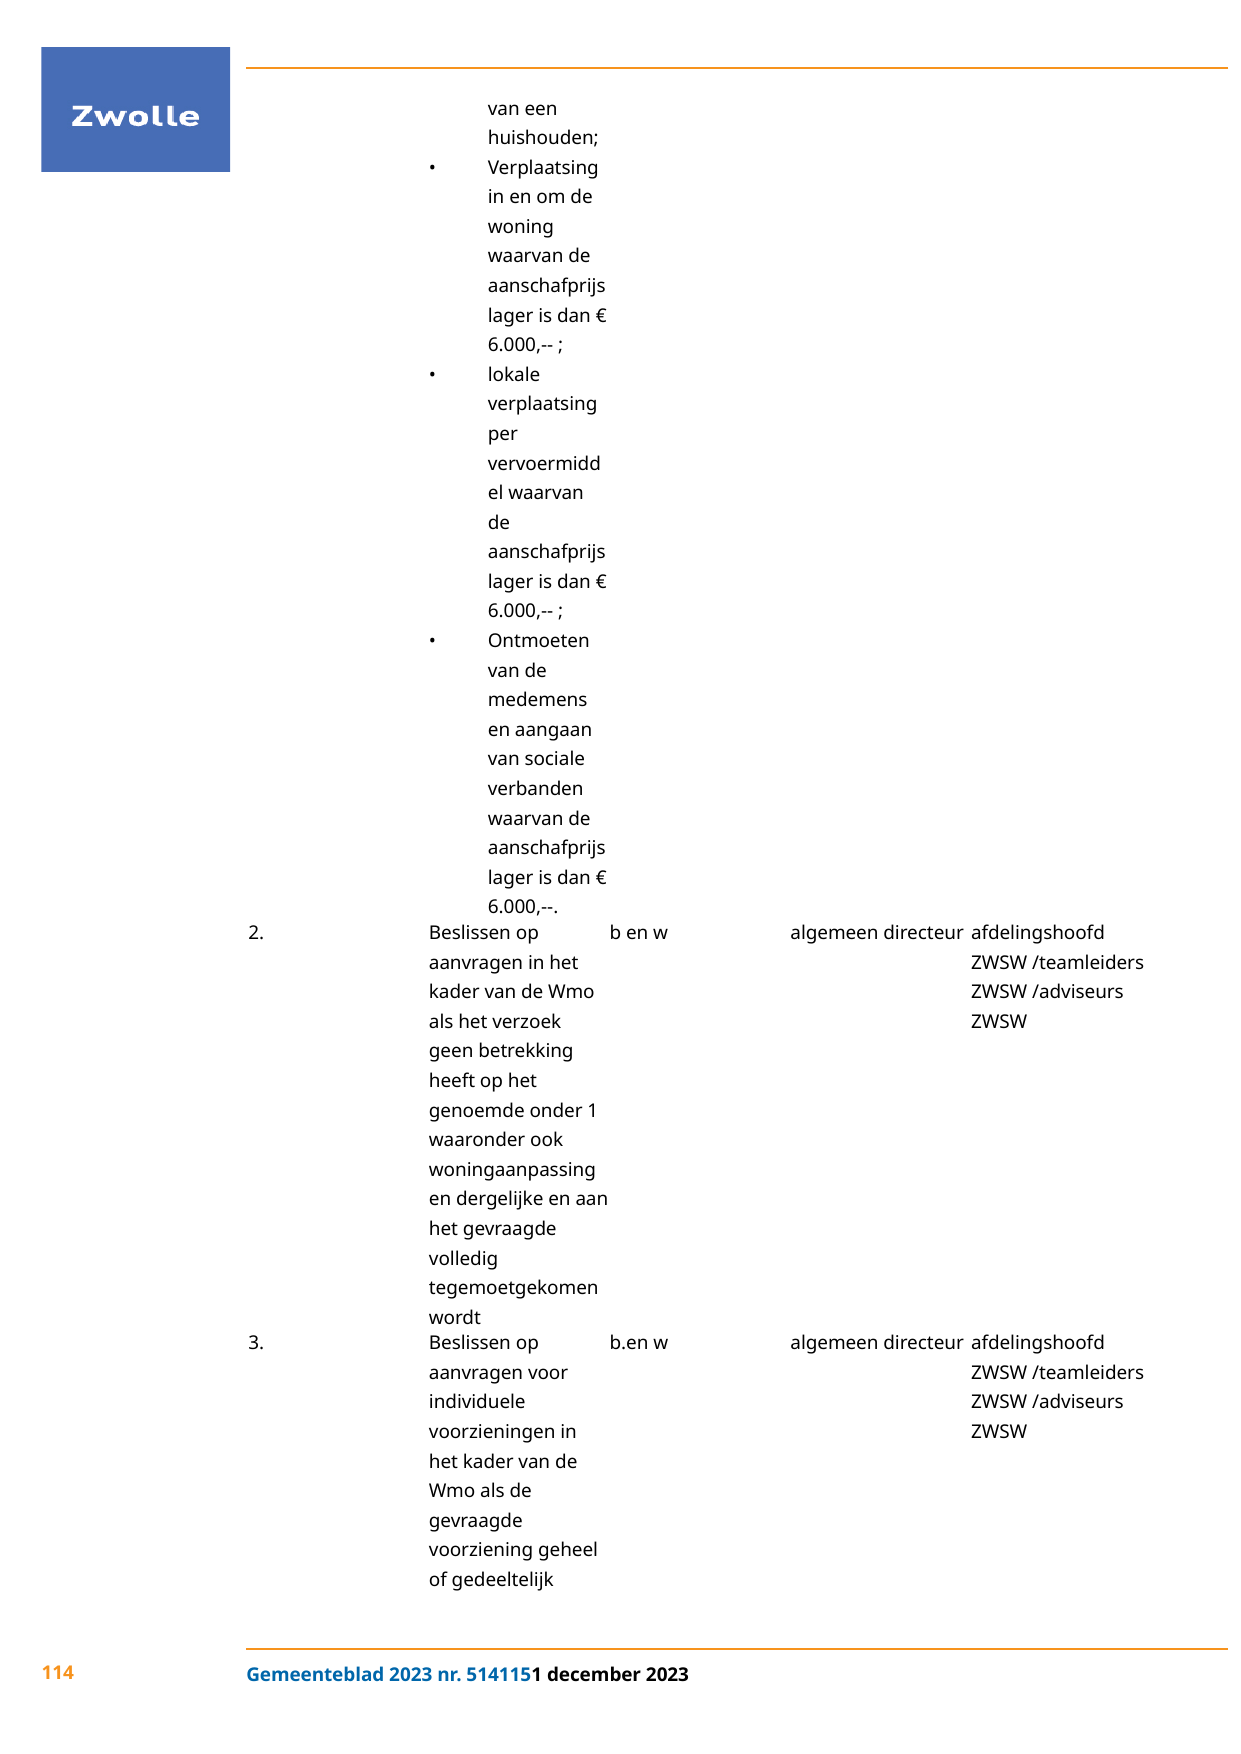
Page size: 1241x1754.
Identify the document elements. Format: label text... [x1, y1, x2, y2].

picture [41, 47, 231, 172]
table_cell afdelingshoofd ZWSW /teamleiders ZWSW /adviseurs ZWSW [971, 919, 1152, 1329]
table_cell 2. [248, 919, 429, 1329]
table_cell algemeen directeur [790, 919, 971, 1329]
table_cell b.en w [609, 1330, 790, 1592]
table_cell 3. [248, 1330, 429, 1592]
table_header [971, 95, 1152, 919]
table_header [609, 95, 790, 919]
table_cell Beslissen op aanvragen voor individuele voorzieningen in het kader van de Wmo als de gevraagde voorziening geheel of gedeeltelijk [429, 1330, 609, 1592]
table_cell b en w [609, 919, 790, 1329]
table_header [790, 95, 971, 919]
table_header [248, 95, 429, 919]
table_cell Beslissen op aanvragen in het kader van de Wmo als het verzoek geen betrekking heeft op het genoemde onder 1 waaronder ook woningaanpassing en dergelijke en aan het gevraagde volledig tegemoetgekomen wordt [429, 919, 609, 1329]
table_cell algemeen directeur [790, 1330, 971, 1592]
table_cell afdelingshoofd ZWSW /teamleiders ZWSW /adviseurs ZWSW [971, 1330, 1152, 1592]
table_header van een huishouden; Verplaatsing in en om de woning waarvan de aanschafprijs lager is dan € 6.000,-- ; lokale verplaatsing per vervoermiddel waarvan de aanschafprijs lager is dan € 6.000,-- ; Ontmoeten van de medemens en aangaan van sociale verbanden waarvan de aanschafprijs lager is dan € 6.000,--. [429, 95, 609, 919]
